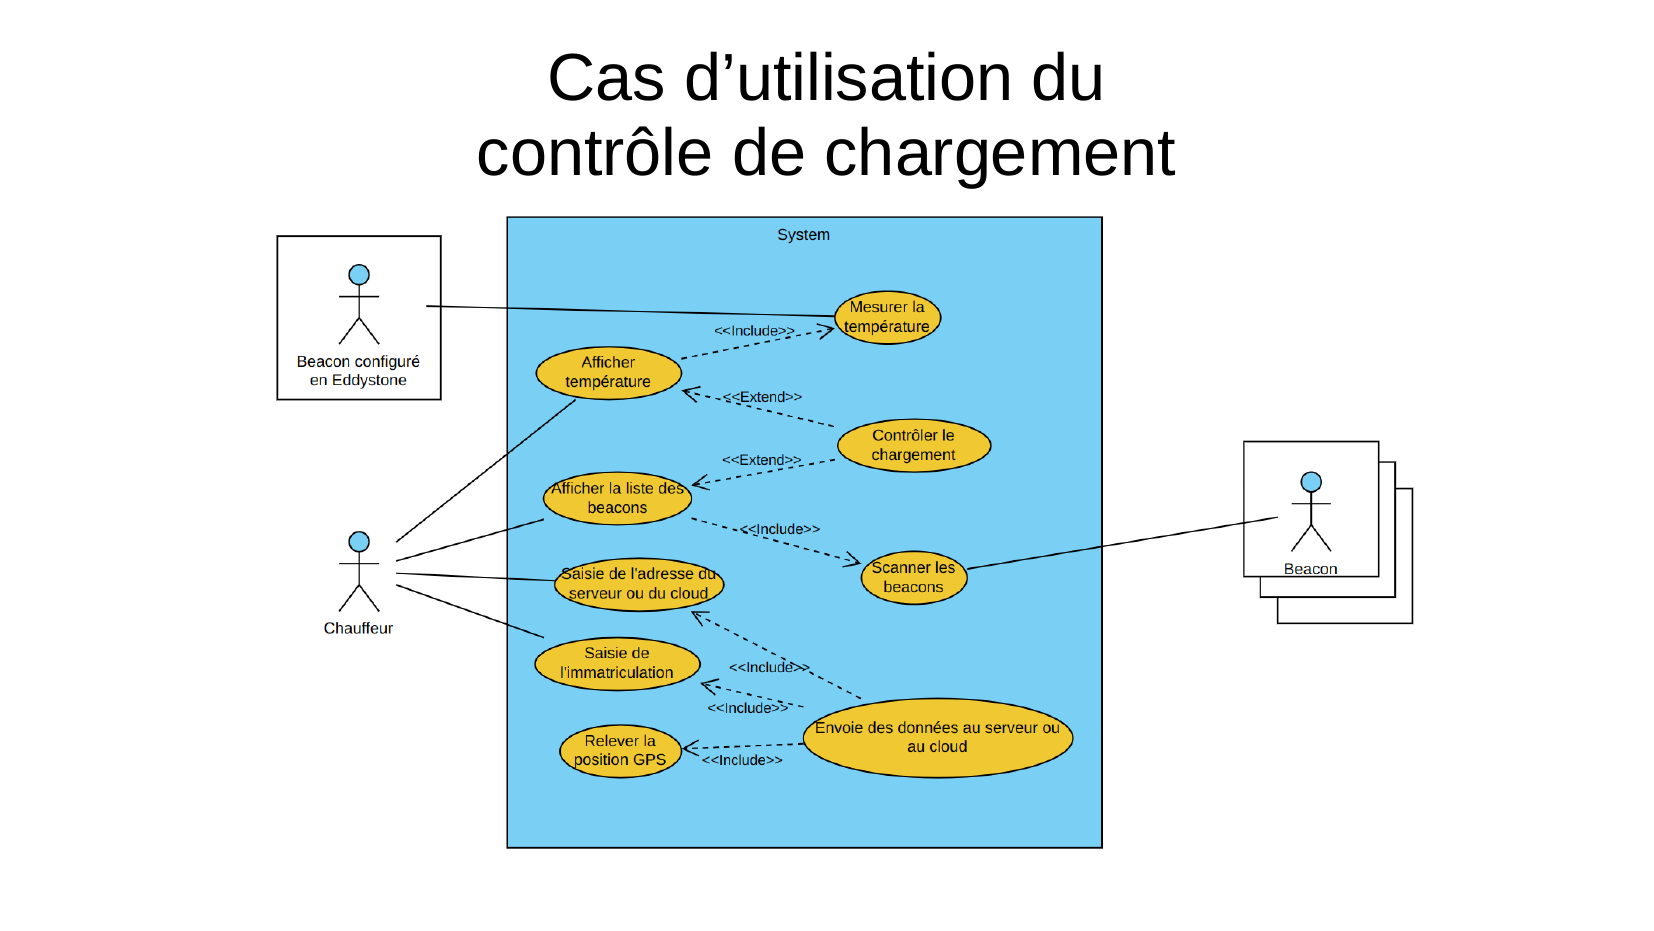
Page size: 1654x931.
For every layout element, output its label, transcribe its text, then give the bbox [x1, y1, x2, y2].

picture [265, 210, 1418, 857]
title Cas d’utilisation du contrôle de chargement [82, 37, 1571, 193]
